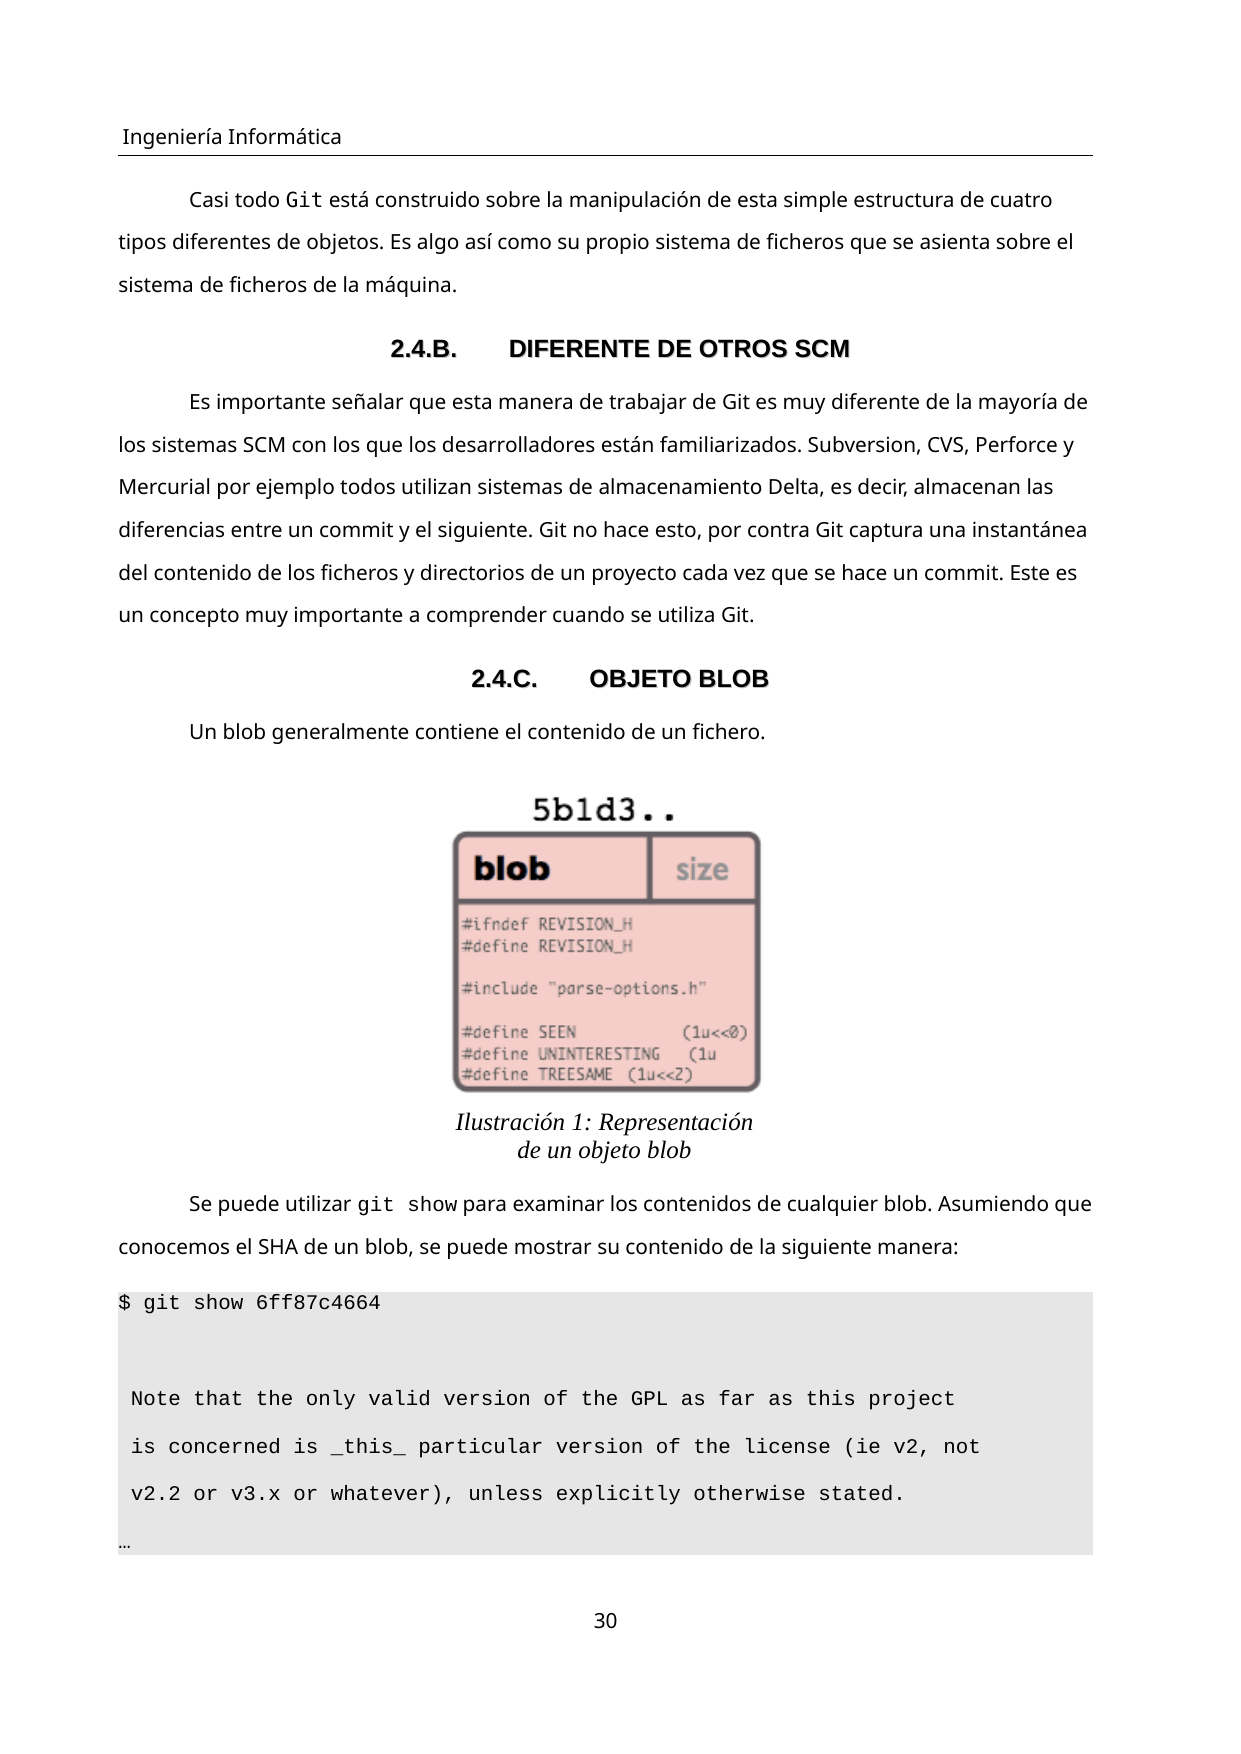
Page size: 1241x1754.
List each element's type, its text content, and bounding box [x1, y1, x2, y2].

text is concerned is _this_ particular version of the license (ie v2, not [118, 1436, 1093, 1459]
subtitle Objeto blob [148, 664, 1093, 692]
text Ilustración 1: Representación de un objeto blob [448, 1107, 763, 1164]
text Note that the only valid version of the GPL as far as this project [118, 1388, 1093, 1411]
text … [118, 1531, 1093, 1555]
text Es importante señalar que esta manera de trabajar de Git es muy diferente de la mayoría de los sistemas SCM con los que los desarrolladores están familiarizados. Subversion, CVS, Perforce y Mercurial por ejemplo todos utilizan sistemas de almacenamiento Delta, es decir, almacenan las diferencias entre un commit y el siguiente. Git no hace esto, por contra Git captura una instantánea del contenido de los ficheros y directorios de un proyecto cada vez que se hace un commit. Este es un concepto muy importante a comprender cuando se utiliza Git. [118, 387, 1093, 629]
text v2.2 or v3.x or whatever), unless explicitly otherwise stated. [118, 1483, 1093, 1507]
text Casi todo Git está construido sobre la manipulación de esta simple estructura de cuatro tipos diferentes de objetos. Es algo así como su propio sistema de ficheros que se asienta sobre el sistema de ficheros de la máquina. [118, 185, 1093, 298]
subtitle Diferente de otros SCM [148, 333, 1093, 362]
text Un blob generalmente contiene el contenido de un fichero. [118, 717, 1093, 746]
text Se puede utilizar git show para examinar los contenidos de cualquier blob. Asumiendo que conocemos el SHA de un blob, se puede mostrar su contenido de la siguiente manera: [118, 1189, 1093, 1260]
text $ git show 6ff87c4664 [118, 1292, 1093, 1316]
picture [448, 785, 763, 1107]
